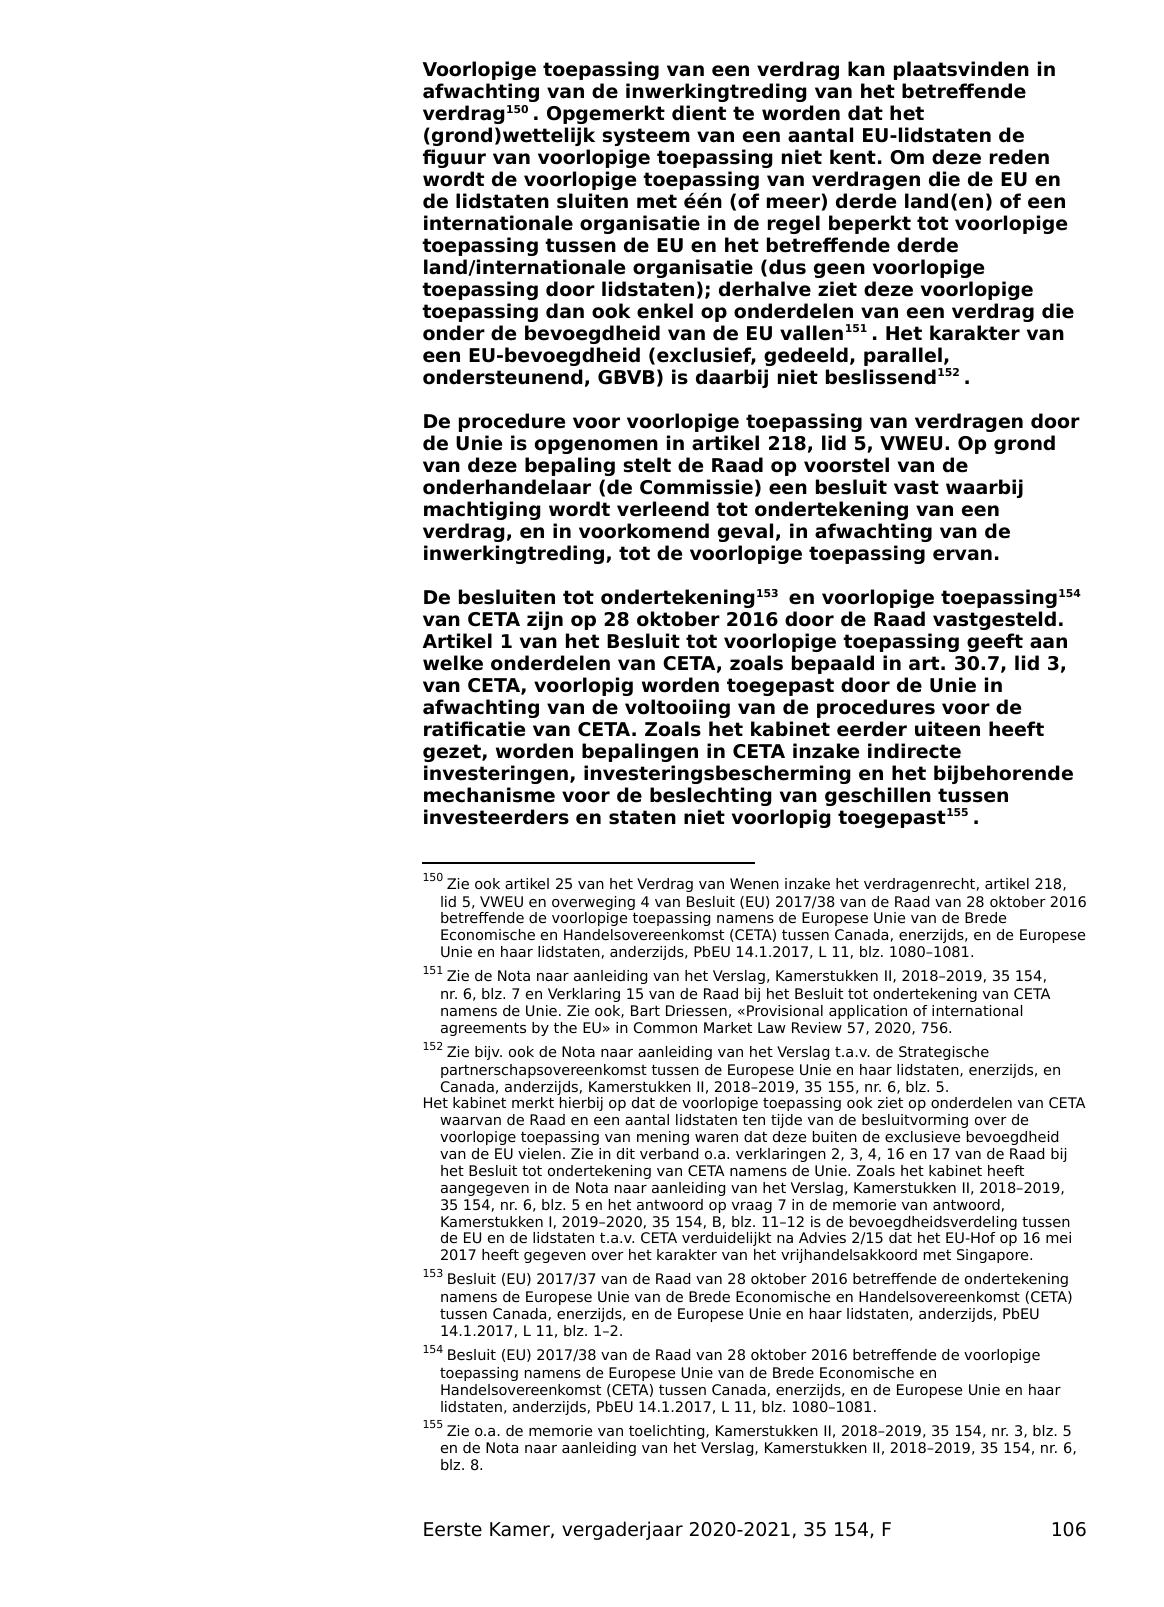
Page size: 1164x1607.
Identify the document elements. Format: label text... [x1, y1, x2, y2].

text Zie o.a. de memorie van toelichting, Kamerstukken II, 2018–2019, 35 154, nr. 3, blz. 5 en de Nota naar aanleiding van het Verslag, Kamerstukken II, 2018–2019, 35 154, nr. 6, blz. 8. [422, 1418, 1087, 1474]
text Besluit (EU) 2017/37 van de Raad van 28 oktober 2016 betreffende de ondertekening namens de Europese Unie van de Brede Economische en Handelsovereenkomst (CETA) tussen Canada, enerzijds, en de Europese Unie en haar lidstaten, anderzijds, PbEU 14.1.2017, L 11, blz. 1–2. [422, 1267, 1087, 1340]
text De procedure voor voorlopige toepassing van verdragen door de Unie is opgenomen in artikel 218, lid 5, VWEU. Op grond van deze bepaling stelt de Raad op voorstel van de onderhandelaar (de Commissie) een besluit vast waarbij machtiging wordt verleend tot ondertekening van een verdrag, en in voorkomend geval, in afwachting van de inwerkingtreding, tot de voorlopige toepassing ervan. [422, 411, 1087, 565]
text Zie de Nota naar aanleiding van het Verslag, Kamerstukken II, 2018–2019, 35 154, nr. 6, blz. 7 en Verklaring 15 van de Raad bij het Besluit tot ondertekening van CETA namens de Unie. Zie ook, Bart Driessen, «Provisional application of international agreements by the EU» in Common Market Law Review 57, 2020, 756. [422, 964, 1087, 1037]
text Besluit (EU) 2017/38 van de Raad van 28 oktober 2016 betreffende de voorlopige toepassing namens de Europese Unie van de Brede Economische en Handelsovereenkomst (CETA) tussen Canada, enerzijds, en de Europese Unie en haar lidstaten, anderzijds, PbEU 14.1.2017, L 11, blz. 1080–1081. [422, 1343, 1087, 1416]
text Zie ook artikel 25 van het Verdrag van Wenen inzake het verdragenrecht, artikel 218, lid 5, VWEU en overweging 4 van Besluit (EU) 2017/38 van de Raad van 28 oktober 2016 betreffende de voorlopige toepassing namens de Europese Unie van de Brede Economische en Handelsovereenkomst (CETA) tussen Canada, enerzijds, en de Europese Unie en haar lidstaten, anderzijds, PbEU 14.1.2017, L 11, blz. 1080–1081. [422, 872, 1087, 961]
text Voorlopige toepassing van een verdrag kan plaatsvinden in afwachting van de inwerkingtreding van het betreffende verdrag. Opgemerkt dient te worden dat het (grond)wettelijk systeem van een aantal EU-lidstaten de figuur van voorlopige toepassing niet kent. Om deze reden wordt de voorlopige toepassing van verdragen die de EU en de lidstaten sluiten met één (of meer) derde land(en) of een internationale organisatie in de regel beperkt tot voorlopige toepassing tussen de EU en het betreffende derde land/internationale organisatie (dus geen voorlopige toepassing door lidstaten); derhalve ziet deze voorlopige toepassing dan ook enkel op onderdelen van een verdrag die onder de bevoegdheid van de EU vallen. Het karakter van een EU-bevoegdheid (exclusief, gedeeld, parallel, ondersteunend, GBVB) is daarbij niet beslissend. [422, 59, 1087, 389]
text Zie bijv. ook de Nota naar aanleiding van het Verslag t.a.v. de Strategische partnerschapsovereenkomst tussen de Europese Unie en haar lidstaten, enerzijds, en Canada, anderzijds, Kamerstukken II, 2018–2019, 35 155, nr. 6, blz. 5. [422, 1040, 1087, 1096]
text Het kabinet merkt hierbij op dat de voorlopige toepassing ook ziet op onderdelen van CETA waarvan de Raad en een aantal lidstaten ten tijde van de besluitvorming over de voorlopige toepassing van mening waren dat deze buiten de exclusieve bevoegdheid van de EU vielen. Zie in dit verband o.a. verklaringen 2, 3, 4, 16 en 17 van de Raad bij het Besluit tot ondertekening van CETA namens de Unie. Zoals het kabinet heeft aangegeven in de Nota naar aanleiding van het Verslag, Kamerstukken II, 2018–2019, 35 154, nr. 6, blz. 5 en het antwoord op vraag 7 in de memorie van antwoord, Kamerstukken I, 2019–2020, 35 154, B, blz. 11–12 is de bevoegdheidsverdeling tussen de EU en de lidstaten t.a.v. CETA verduidelijkt na Advies 2/15 dat het EU-Hof op 16 mei 2017 heeft gegeven over het karakter van het vrijhandelsakkoord met Singapore. [422, 1096, 1087, 1264]
text De besluiten tot ondertekening en voorlopige toepassing van CETA zijn op 28 oktober 2016 door de Raad vastgesteld. Artikel 1 van het Besluit tot voorlopige toepassing geeft aan welke onderdelen van CETA, zoals bepaald in art. 30.7, lid 3, van CETA, voorlopig worden toegepast door de Unie in afwachting van de voltooiing van de procedures voor de ratificatie van CETA. Zoals het kabinet eerder uiteen heeft gezet, worden bepalingen in CETA inzake indirecte investeringen, investeringsbescherming en het bijbehorende mechanisme voor de beslechting van geschillen tussen investeerders en staten niet voorlopig toegepast. [422, 587, 1087, 829]
